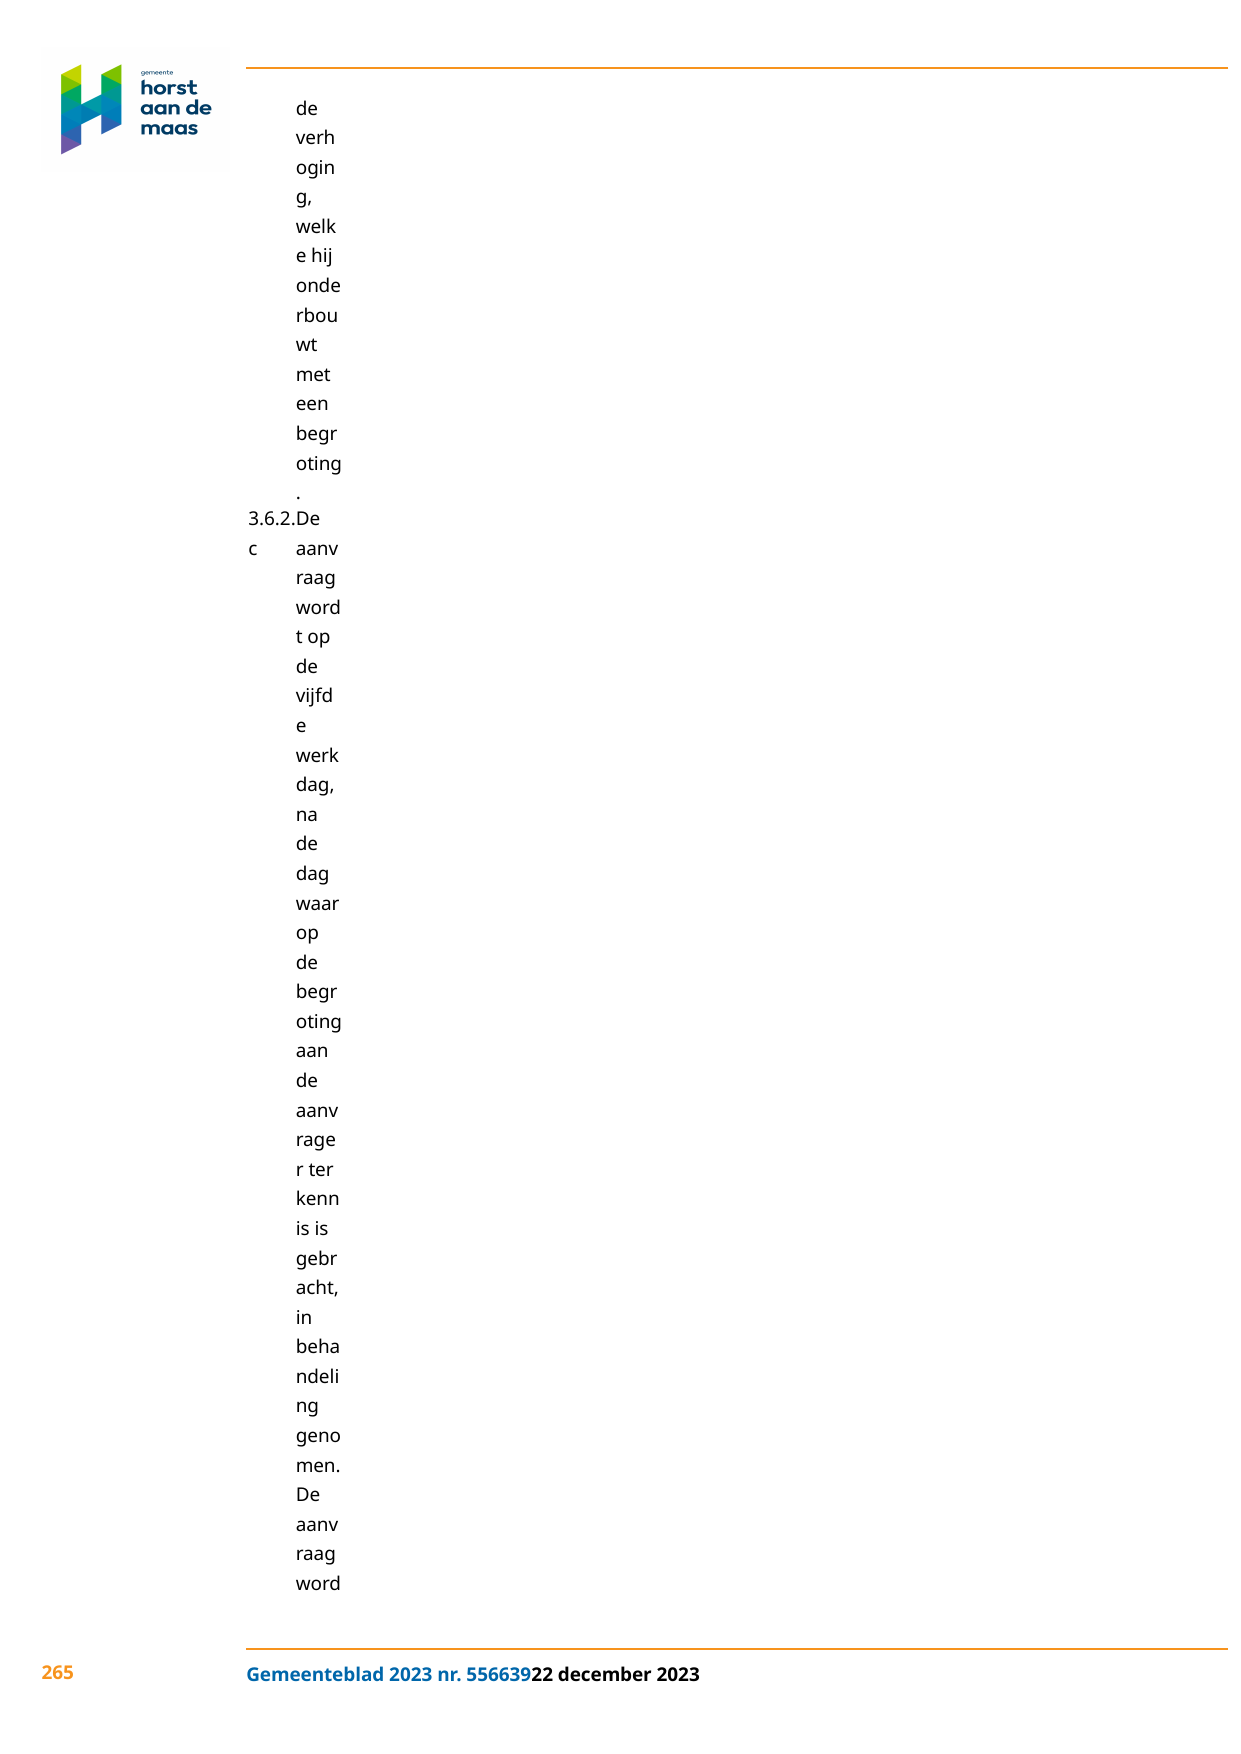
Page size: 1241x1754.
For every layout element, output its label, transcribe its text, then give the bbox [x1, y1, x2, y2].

table_cell [248, 95, 296, 505]
table_cell [343, 505, 391, 1596]
table_cell de verhoging, welke hij onderbouwt met een begroting. [296, 95, 343, 505]
table_cell De aanvraag wordt op de vijfde werkdag, na de dag waarop de begroting aan de aanvrager ter kennis is gebracht, in behandeling genomen. De aanvraag word [296, 505, 343, 1596]
table_cell 3.6.2.c [248, 505, 296, 1596]
picture [41, 47, 231, 172]
table_cell [343, 95, 391, 505]
